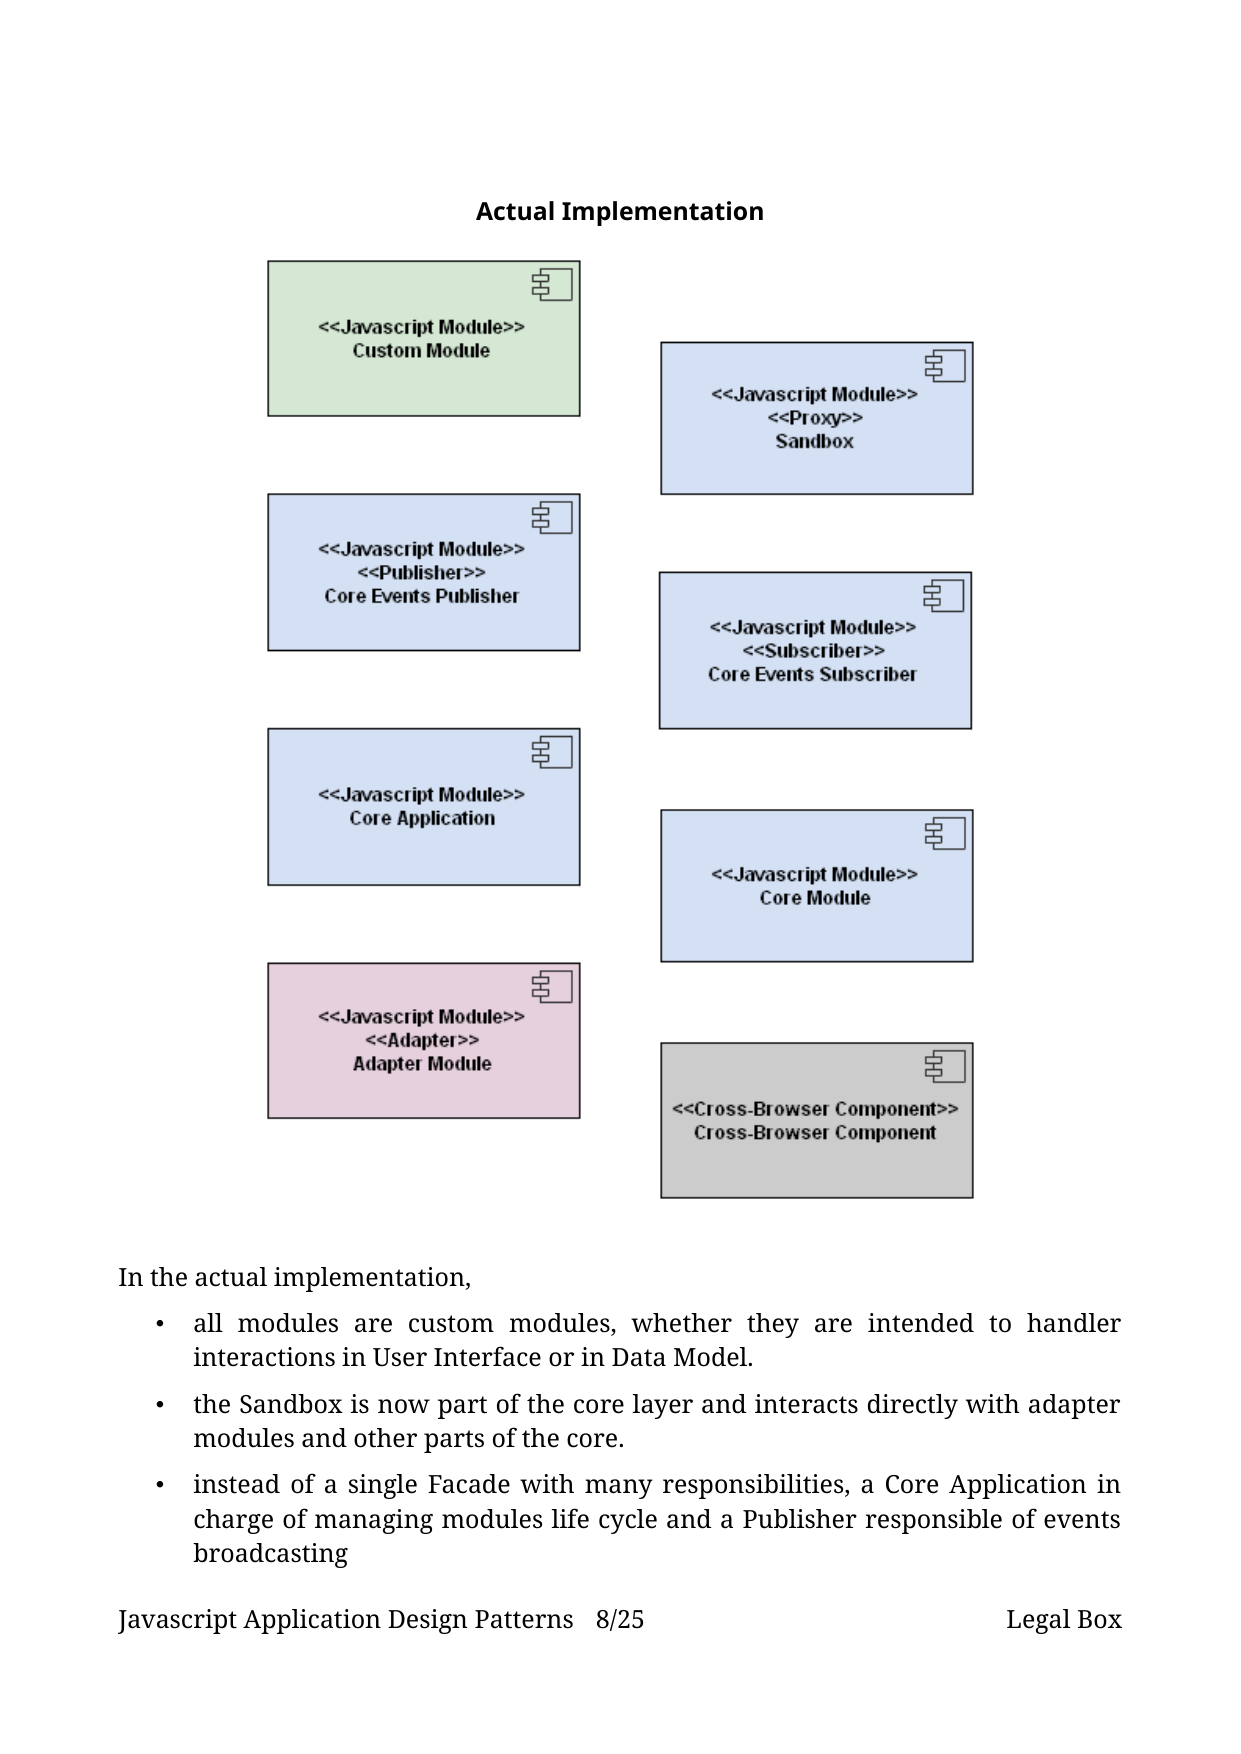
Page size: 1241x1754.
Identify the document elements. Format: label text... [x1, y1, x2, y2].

text In the actual implementation, [118, 1259, 1122, 1293]
list the Sandbox is now part of the core layer and interacts directly with adapter modules and other parts of the core. [156, 1387, 1122, 1455]
list instead of a single Facade with many responsibilities, a Core Application in charge of managing modules life cycle and a Publisher responsible of events broadcasting [156, 1467, 1122, 1569]
subtitle Actual Implementation [118, 194, 1122, 228]
picture [252, 245, 988, 1213]
list all modules are custom modules, whether they are intended to handler interactions in User Interface or in Data Model. [156, 1306, 1122, 1374]
